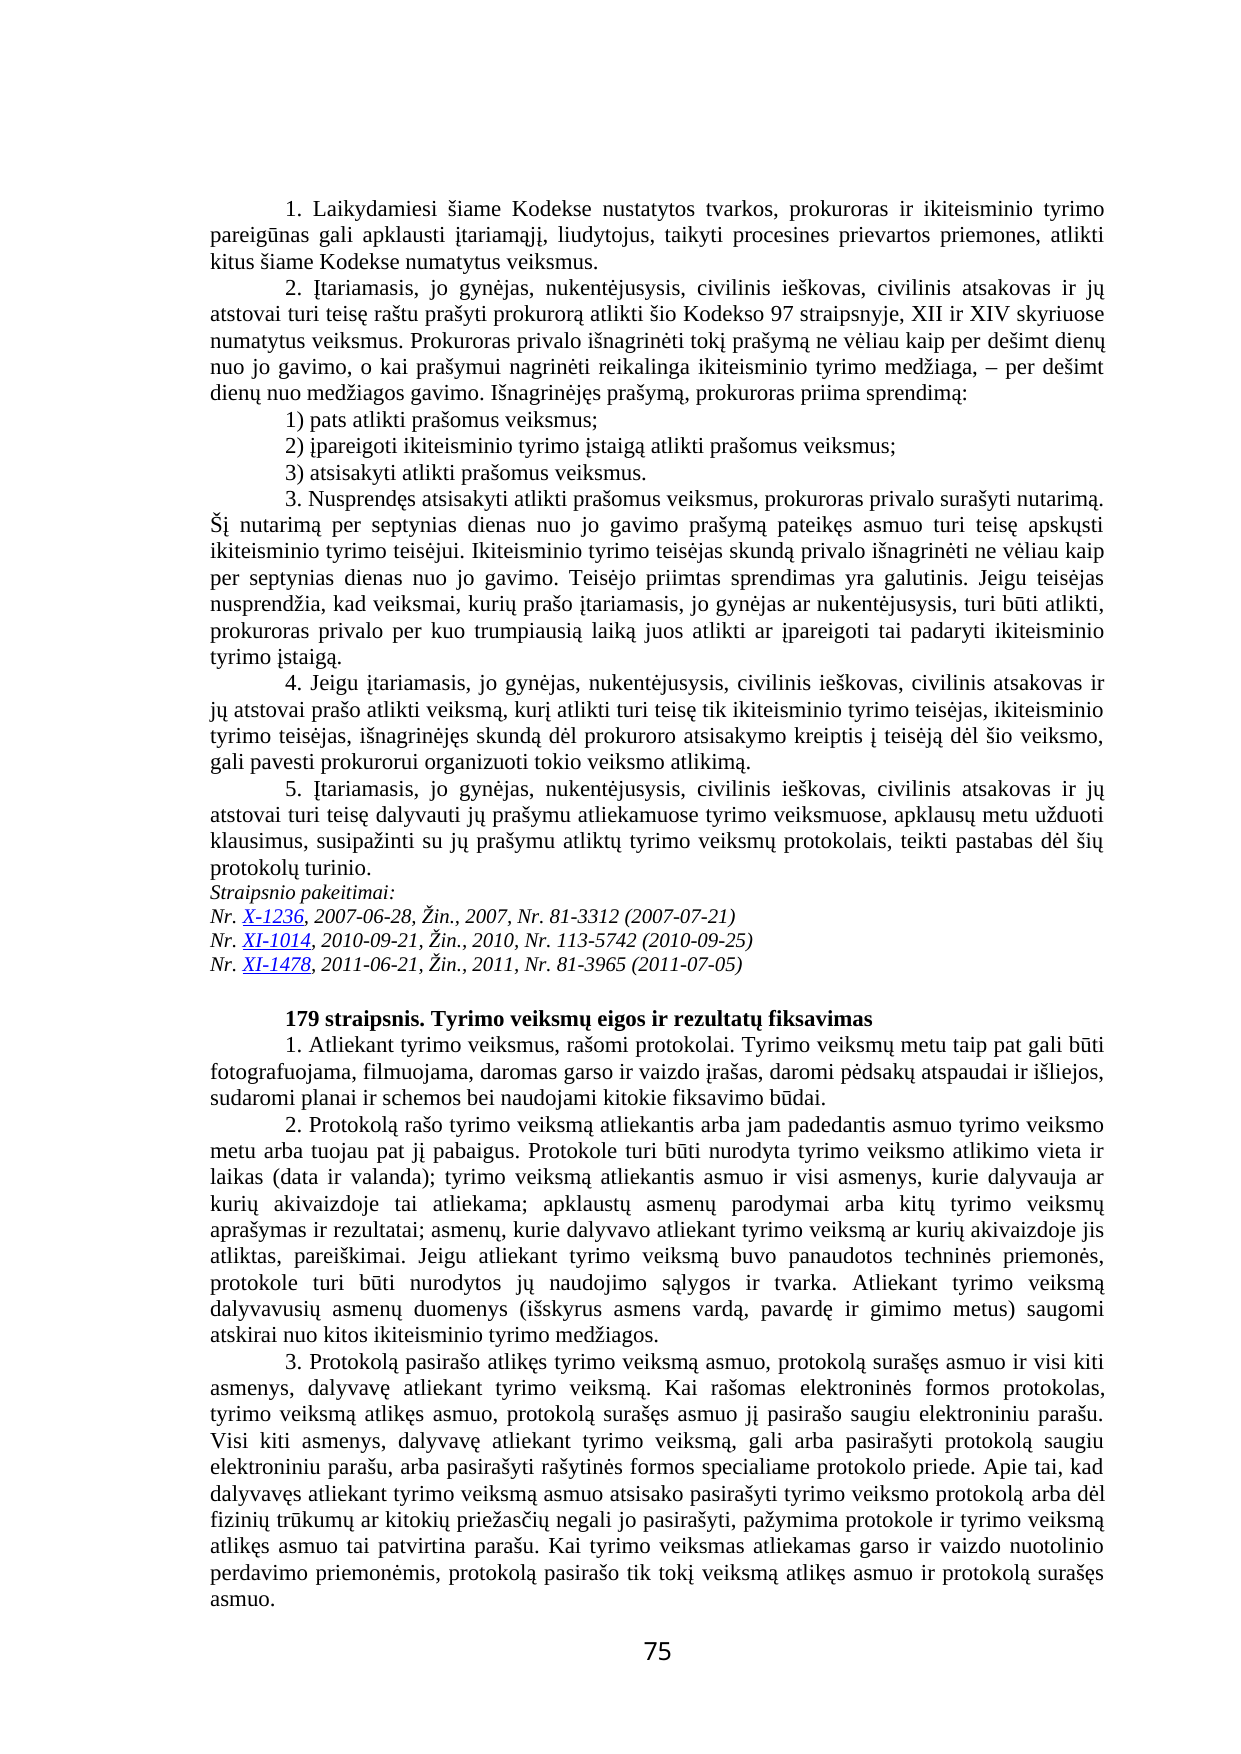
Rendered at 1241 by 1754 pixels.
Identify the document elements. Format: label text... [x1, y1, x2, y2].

text Straipsnio pakeitimai: [210, 880, 1106, 904]
text 1. Laikydamiesi šiame Kodekse nustatytos tvarkos, prokuroras ir ikiteisminio tyrimo pareigūnas gali apklausti įtariamąjį, liudytojus, taikyti procesines prievartos priemones, atlikti kitus šiame Kodekse numatytus veiksmus. [210, 195, 1106, 274]
text 3) atsisakyti atlikti prašomus veiksmus. [210, 458, 1106, 485]
text 2. Įtariamasis, jo gynėjas, nukentėjusysis, civilinis ieškovas, civilinis atsakovas ir jų atstovai turi teisę raštu prašyti prokurorą atlikti šio Kodekso 97 straipsnyje, XII ir XIV skyriuose numatytus veiksmus. Prokuroras privalo išnagrinėti tokį prašymą ne vėliau kaip per dešimt dienų nuo jo gavimo, o kai prašymui nagrinėti reikalinga ikiteisminio tyrimo medžiaga, – per dešimt dienų nuo medžiagos gavimo. Išnagrinėjęs prašymą, prokuroras priima sprendimą: [210, 274, 1106, 406]
text 2. Protokolą rašo tyrimo veiksmą atliekantis arba jam padedantis asmuo tyrimo veiksmo metu arba tuojau pat jį pabaigus. Protokole turi būti nurodyta tyrimo veiksmo atlikimo vieta ir laikas (data ir valanda); tyrimo veiksmą atliekantis asmuo ir visi asmenys, kurie dalyvauja ar kurių akivaizdoje tai atliekama; apklaustų asmenų parodymai arba kitų tyrimo veiksmų aprašymas ir rezultatai; asmenų, kurie dalyvavo atliekant tyrimo veiksmą ar kurių akivaizdoje jis atliktas, pareiškimai. Jeigu atliekant tyrimo veiksmą buvo panaudotos techninės priemonės, protokole turi būti nurodytos jų naudojimo sąlygos ir tvarka. Atliekant tyrimo veiksmą dalyvavusių asmenų duomenys (išskyrus asmens vardą, pavardę ir gimimo metus) saugomi atskirai nuo kitos ikiteisminio tyrimo medžiagos. [210, 1111, 1106, 1348]
text 3. Nusprendęs atsisakyti atlikti prašomus veiksmus, prokuroras privalo surašyti nutarimą. Šį nutarimą per septynias dienas nuo jo gavimo prašymą pateikęs asmuo turi teisę apskųsti ikiteisminio tyrimo teisėjui. Ikiteisminio tyrimo teisėjas skundą privalo išnagrinėti ne vėliau kaip per septynias dienas nuo jo gavimo. Teisėjo priimtas sprendimas yra galutinis. Jeigu teisėjas nusprendžia, kad veiksmai, kurių prašo įtariamasis, jo gynėjas ar nukentėjusysis, turi būti atlikti, prokuroras privalo per kuo trumpiausią laiką juos atlikti ar įpareigoti tai padaryti ikiteisminio tyrimo įstaigą. [210, 485, 1106, 669]
text Nr. X-1236, 2007-06-28, Žin., 2007, Nr. 81-3312 (2007-07-21) [210, 904, 1106, 928]
text 1) pats atlikti prašomus veiksmus; [210, 406, 1106, 432]
text 5. Įtariamasis, jo gynėjas, nukentėjusysis, civilinis ieškovas, civilinis atsakovas ir jų atstovai turi teisę dalyvauti jų prašymu atliekamuose tyrimo veiksmuose, apklausų metu užduoti klausimus, susipažinti su jų prašymu atliktų tyrimo veiksmų protokolais, teikti pastabas dėl šių protokolų turinio. [210, 775, 1106, 880]
text Nr. XI-1478, 2011-06-21, Žin., 2011, Nr. 81-3965 (2011-07-05) [210, 952, 1106, 976]
text Nr. XI-1014, 2010-09-21, Žin., 2010, Nr. 113-5742 (2010-09-25) [210, 928, 1106, 952]
text 4. Jeigu įtariamasis, jo gynėjas, nukentėjusysis, civilinis ieškovas, civilinis atsakovas ir jų atstovai prašo atlikti veiksmą, kurį atlikti turi teisę tik ikiteisminio tyrimo teisėjas, ikiteisminio tyrimo teisėjas, išnagrinėjęs skundą dėl prokuroro atsisakymo kreiptis į teisėją dėl šio veiksmo, gali pavesti prokurorui organizuoti tokio veiksmo atlikimą. [210, 669, 1106, 775]
text 2) įpareigoti ikiteisminio tyrimo įstaigą atlikti prašomus veiksmus; [210, 432, 1106, 458]
text 1. Atliekant tyrimo veiksmus, rašomi protokolai. Tyrimo veiksmų metu taip pat gali būti fotografuojama, filmuojama, daromas garso ir vaizdo įrašas, daromi pėdsakų atspaudai ir išliejos, sudaromi planai ir schemos bei naudojami kitokie fiksavimo būdai. [210, 1032, 1106, 1111]
text 3. Protokolą pasirašo atlikęs tyrimo veiksmą asmuo, protokolą surašęs asmuo ir visi kiti asmenys, dalyvavę atliekant tyrimo veiksmą. Kai rašomas elektroninės formos protokolas, tyrimo veiksmą atlikęs asmuo, protokolą surašęs asmuo jį pasirašo saugiu elektroniniu parašu. Visi kiti asmenys, dalyvavę atliekant tyrimo veiksmą, gali arba pasirašyti protokolą saugiu elektroniniu parašu, arba pasirašyti rašytinės formos specialiame protokolo priede. Apie tai, kad dalyvavęs atliekant tyrimo veiksmą asmuo atsisako pasirašyti tyrimo veiksmo protokolą arba dėl fizinių trūkumų ar kitokių priežasčių negali jo pasirašyti, pažymima protokole ir tyrimo veiksmą atlikęs asmuo tai patvirtina parašu. Kai tyrimo veiksmas atliekamas garso ir vaizdo nuotolinio perdavimo priemonėmis, protokolą pasirašo tik tokį veiksmą atlikęs asmuo ir protokolą surašęs asmuo. [210, 1348, 1106, 1611]
text 179 straipsnis. Tyrimo veiksmų eigos ir rezultatų fiksavimas [210, 1005, 1106, 1032]
